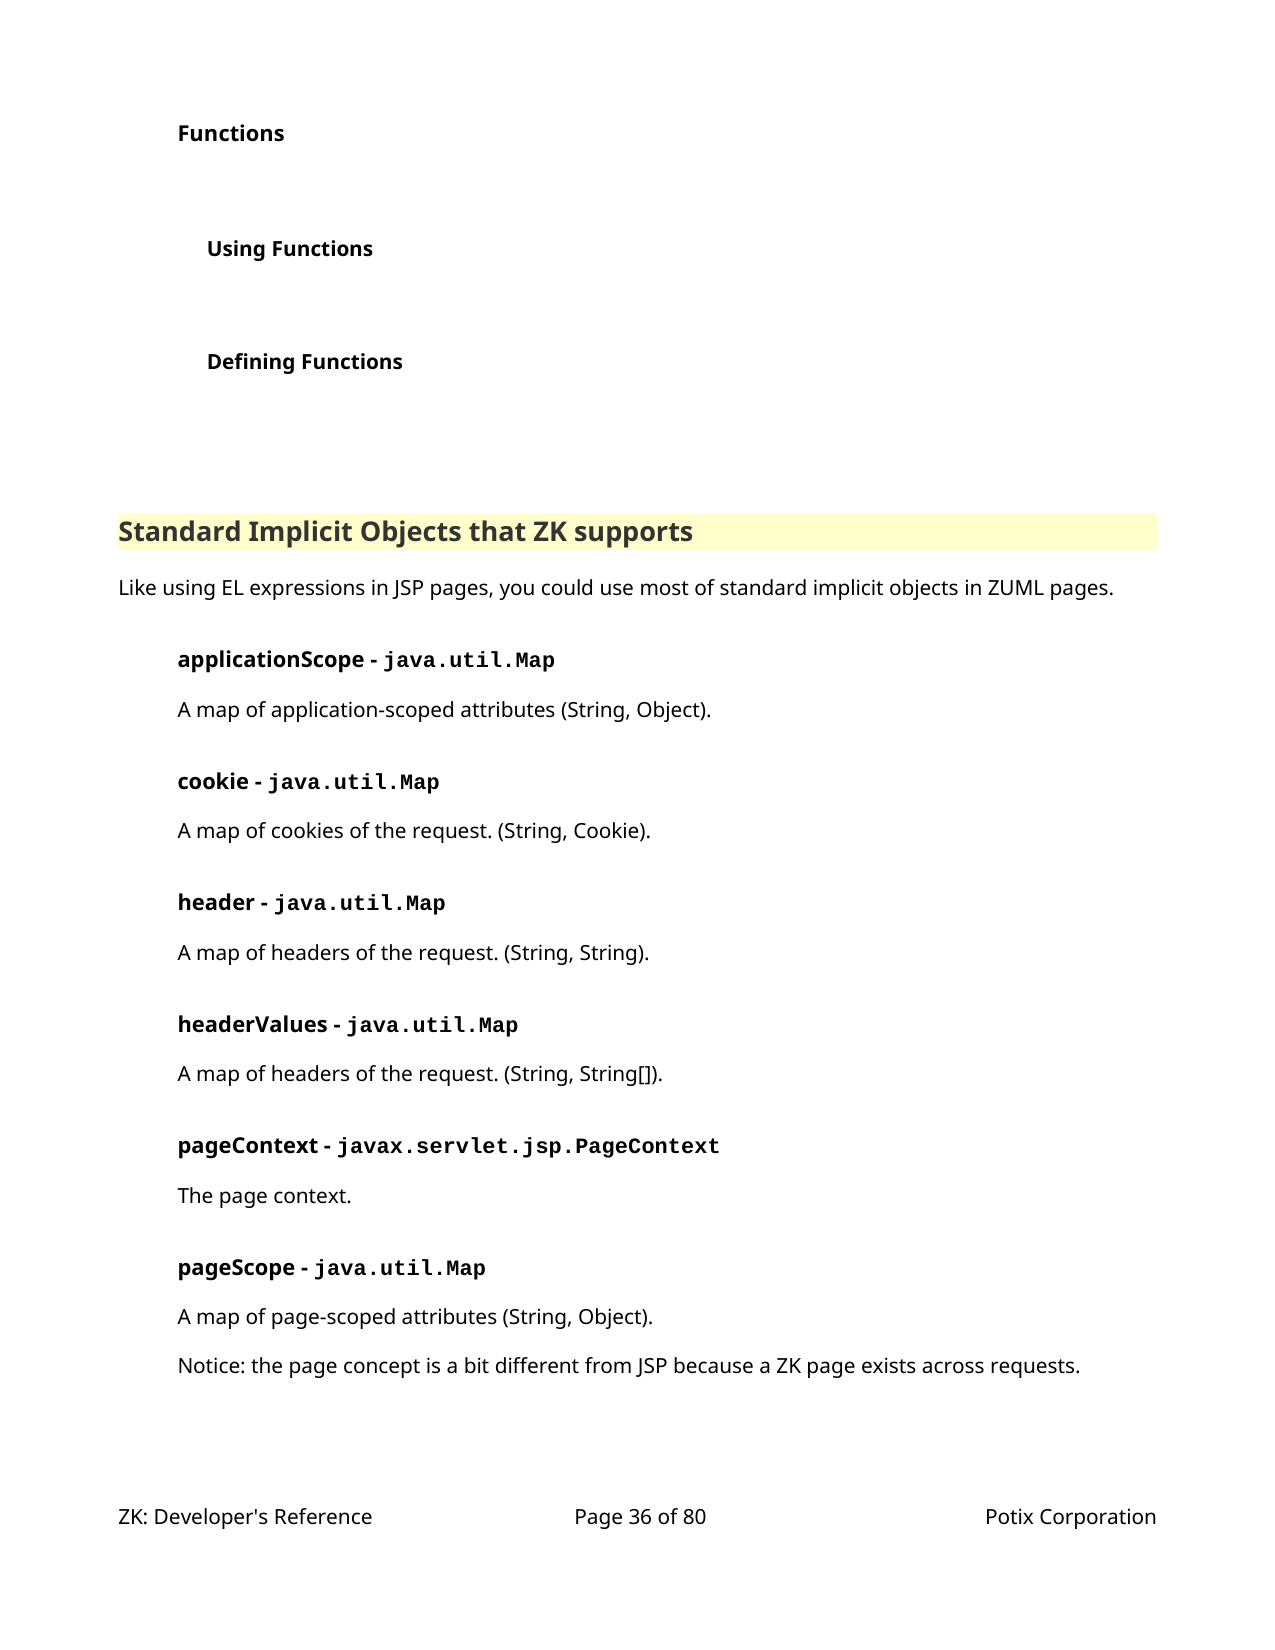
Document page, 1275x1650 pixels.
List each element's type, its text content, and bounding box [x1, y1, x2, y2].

subtitle Standard Implicit Objects that ZK supports [118, 513, 1157, 550]
subtitle headerValues - java.util.Map [177, 1008, 1157, 1039]
subtitle Functions [177, 118, 1157, 148]
text A map of cookies of the request. (String, Cookie). [177, 816, 1157, 844]
text The page context. [177, 1181, 1157, 1209]
text Like using EL expressions in JSP pages, you could use most of standard implicit objects in ZUML pages. [118, 573, 1157, 602]
subtitle applicationScope - java.util.Map [177, 644, 1157, 674]
text A map of application-scoped attributes (String, Object). [177, 695, 1157, 723]
subtitle cookie - java.util.Map [177, 766, 1157, 796]
subtitle pageScope - java.util.Map [177, 1251, 1157, 1282]
text A map of headers of the request. (String, String[]). [177, 1059, 1157, 1087]
text Notice: the page concept is a bit different from JSP because a ZK page exists across requests. [177, 1351, 1157, 1379]
subtitle Using Functions [207, 234, 1157, 262]
text A map of page-scoped attributes (String, Object). [177, 1302, 1157, 1330]
subtitle pageContext - javax.servlet.jsp.PageContext [177, 1130, 1157, 1160]
subtitle Defining Functions [207, 347, 1157, 376]
text A map of headers of the request. (String, String). [177, 938, 1157, 966]
subtitle header - java.util.Map [177, 887, 1157, 917]
